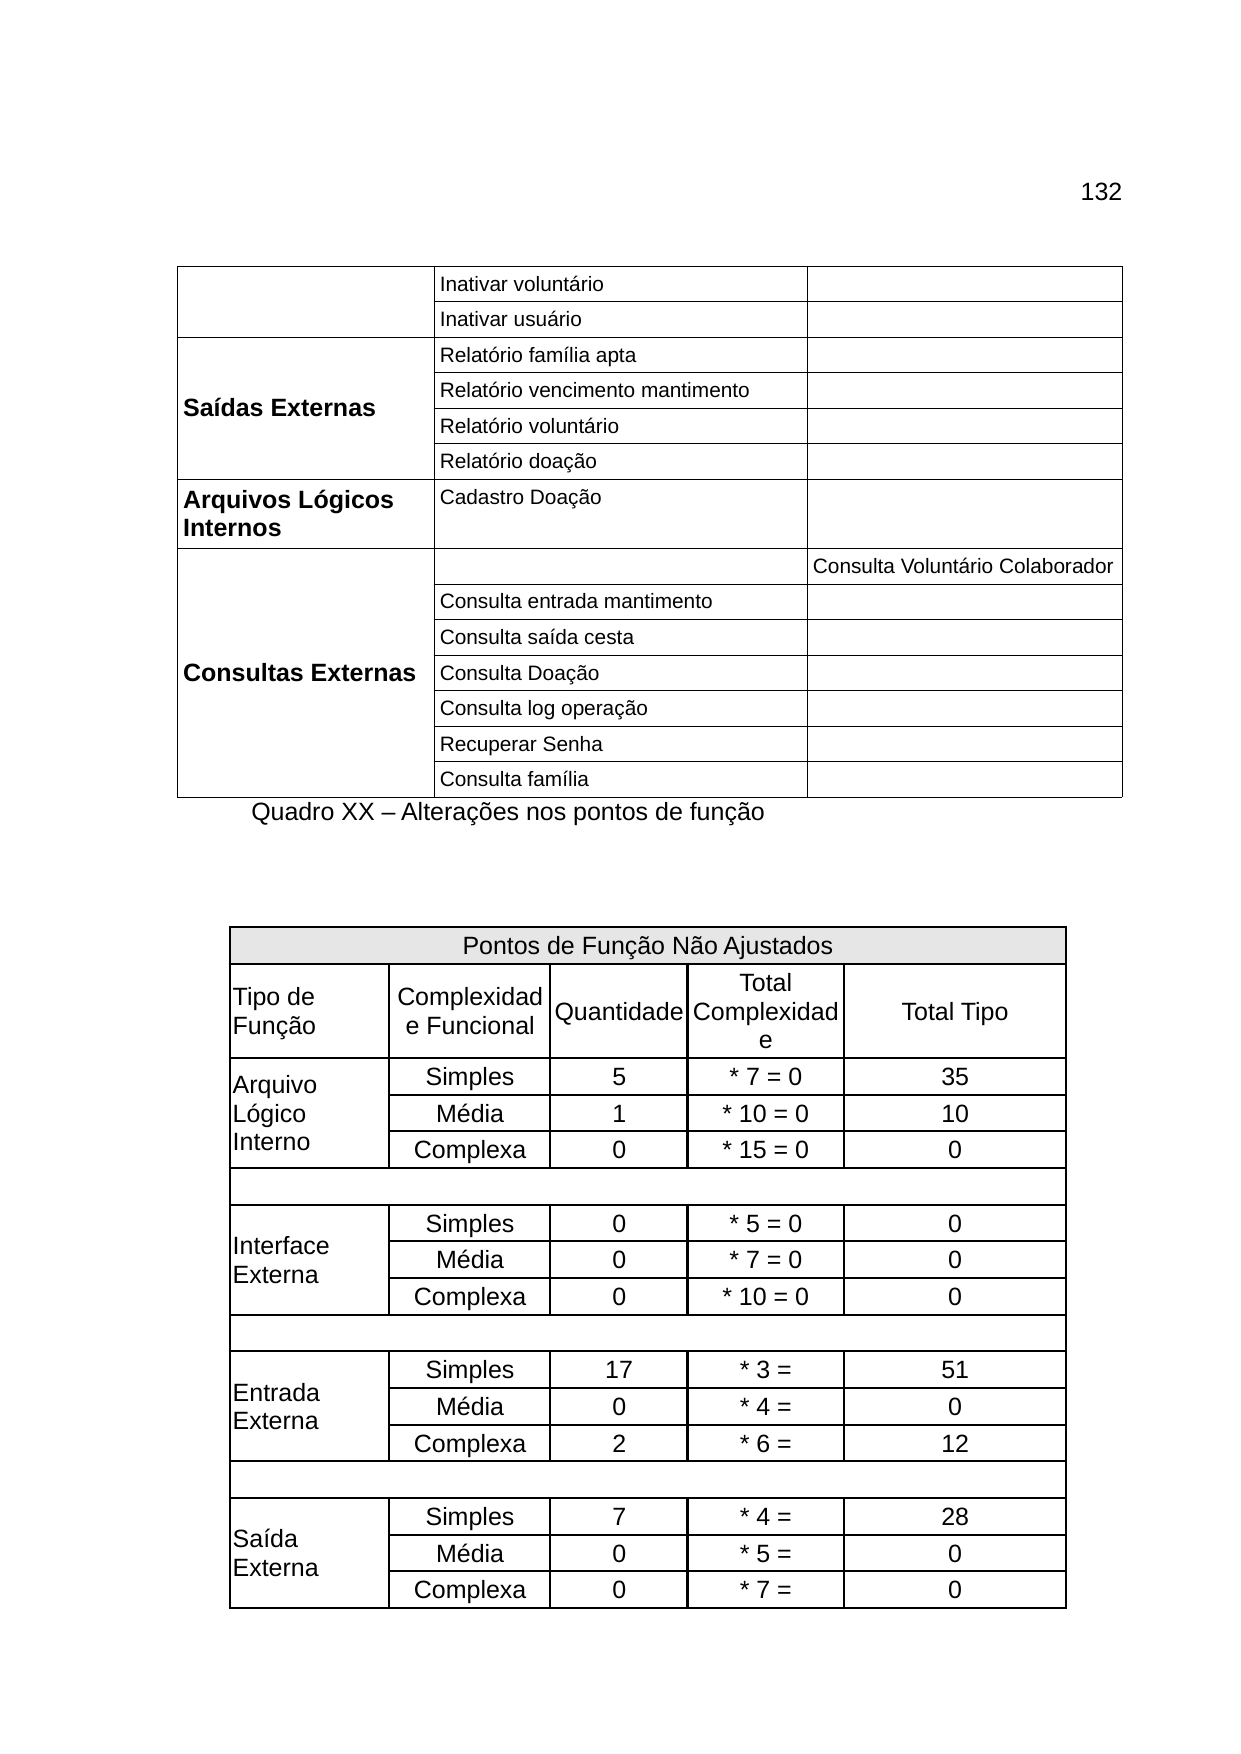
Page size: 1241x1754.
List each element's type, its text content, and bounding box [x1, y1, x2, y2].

table_cell Média [390, 1389, 549, 1423]
table_cell Média [390, 1096, 549, 1130]
table_cell * 7 = 0 [689, 1242, 843, 1277]
table_cell Relatório doação [435, 444, 807, 479]
table_cell Consulta saída cesta [435, 620, 807, 654]
table_cell Consulta Voluntário Colaborador [808, 549, 1122, 583]
table_cell * 6 = [689, 1426, 843, 1460]
table_cell Relatório família apta [435, 338, 807, 372]
table_cell [808, 585, 1122, 619]
table_cell [808, 727, 1122, 761]
table_cell Consulta Doação [435, 656, 807, 690]
table_cell Total Complexidade [689, 965, 843, 1057]
table_cell Complexa [390, 1426, 549, 1460]
table_cell Interface Externa [231, 1206, 388, 1313]
table_cell 7 [551, 1499, 686, 1533]
table_cell 1 [551, 1096, 686, 1130]
table_cell * 7 = [689, 1572, 843, 1607]
table_cell Arquivos Lógicos Internos [178, 480, 434, 548]
table_cell Consulta família [435, 762, 807, 797]
table_cell 0 [551, 1572, 686, 1607]
table_cell 0 [551, 1206, 686, 1240]
table_cell * 5 = 0 [689, 1206, 843, 1240]
table_cell 51 [845, 1352, 1065, 1387]
table_cell * 5 = [689, 1536, 843, 1570]
table_cell 0 [845, 1132, 1065, 1167]
table_cell Inativar voluntário [435, 267, 807, 301]
table_cell Complexa [390, 1279, 549, 1313]
table_cell Total Tipo [845, 965, 1065, 1057]
table_cell Simples [390, 1352, 549, 1387]
table_cell 0 [845, 1279, 1065, 1313]
table_cell 0 [551, 1242, 686, 1277]
table_cell 0 [551, 1132, 686, 1167]
table_cell * 3 = [689, 1352, 843, 1387]
table_cell * 10 = 0 [689, 1279, 843, 1313]
table_cell 0 [845, 1242, 1065, 1277]
table_cell 35 [845, 1059, 1065, 1093]
table_cell Consulta log operação [435, 691, 807, 726]
table_cell [808, 620, 1122, 654]
table_cell Complexa [390, 1572, 549, 1607]
table_cell Complexidade Funcional [390, 965, 549, 1057]
table_cell 28 [845, 1499, 1065, 1533]
table_cell * 4 = [689, 1389, 843, 1423]
table_cell [231, 1316, 1065, 1350]
table_cell [808, 691, 1122, 726]
table_cell Relatório voluntário [435, 409, 807, 443]
table_cell [808, 409, 1122, 443]
table_cell 17 [551, 1352, 686, 1387]
table_cell [178, 267, 434, 337]
table_cell [231, 1169, 1065, 1203]
table_cell * 7 = 0 [689, 1059, 843, 1093]
table_cell [231, 1462, 1065, 1497]
table_cell [435, 549, 807, 583]
table_cell 0 [845, 1536, 1065, 1570]
table_cell Consultas Externas [178, 549, 434, 797]
table_cell Complexa [390, 1132, 549, 1167]
table_cell 0 [551, 1389, 686, 1423]
table_cell Inativar usuário [435, 302, 807, 337]
table_cell [808, 656, 1122, 690]
table_cell 0 [551, 1279, 686, 1313]
table_cell Simples [390, 1206, 549, 1240]
table_cell Arquivo Lógico Interno [231, 1059, 388, 1167]
table_cell 5 [551, 1059, 686, 1093]
table_cell Saídas Externas [178, 338, 434, 479]
table_cell Quantidade [551, 965, 686, 1057]
table_cell Média [390, 1242, 549, 1277]
table_cell [808, 302, 1122, 337]
table_cell 10 [845, 1096, 1065, 1130]
table_header Pontos de Função Não Ajustados [231, 928, 1065, 963]
table_cell Recuperar Senha [435, 727, 807, 761]
table_cell [808, 267, 1122, 301]
table_cell [808, 373, 1122, 408]
table_cell * 4 = [689, 1499, 843, 1533]
table_cell * 10 = 0 [689, 1096, 843, 1130]
table_cell 0 [845, 1389, 1065, 1423]
table_cell [808, 480, 1122, 548]
table_cell Entrada Externa [231, 1352, 388, 1460]
table_cell Saída Externa [231, 1499, 388, 1607]
table_cell 0 [845, 1206, 1065, 1240]
table_cell Tipo de Função [231, 965, 388, 1057]
table_cell 0 [551, 1536, 686, 1570]
table_cell Simples [390, 1059, 549, 1093]
table_cell [808, 444, 1122, 479]
table_cell Cadastro Doação [435, 480, 807, 548]
table_cell 2 [551, 1426, 686, 1460]
table_cell 0 [845, 1572, 1065, 1607]
table_cell Relatório vencimento mantimento [435, 373, 807, 408]
table_cell Consulta entrada mantimento [435, 585, 807, 619]
table_cell [808, 762, 1122, 797]
table_cell Simples [390, 1499, 549, 1533]
table_cell * 15 = 0 [689, 1132, 843, 1167]
table_cell 12 [845, 1426, 1065, 1460]
table_cell [808, 338, 1122, 372]
table_cell Média [390, 1536, 549, 1570]
text Quadro XX – Alterações nos pontos de função [177, 798, 1122, 825]
